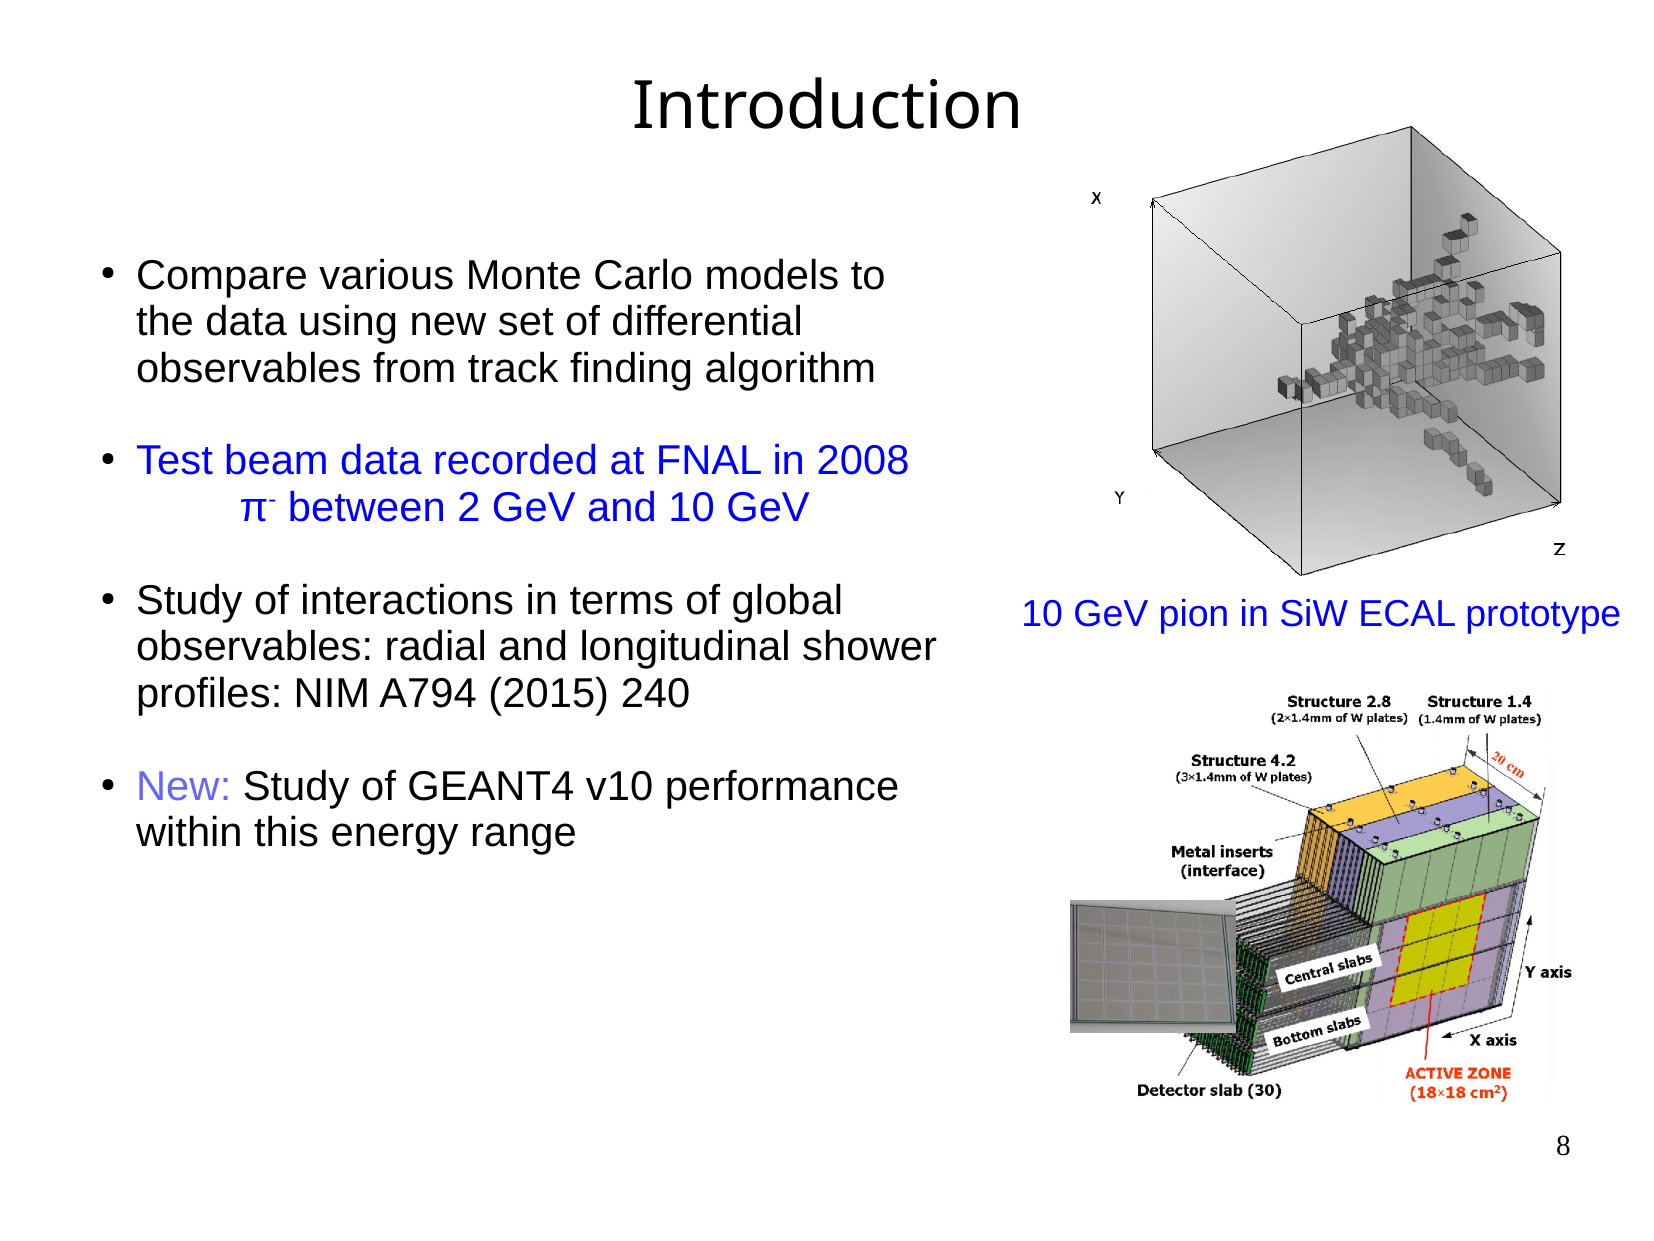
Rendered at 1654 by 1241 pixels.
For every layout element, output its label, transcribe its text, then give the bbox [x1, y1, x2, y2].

title Introduction [85, 52, 1571, 154]
picture [1078, 114, 1591, 585]
picture [1070, 687, 1580, 1105]
text_box Compare various Monte Carlo models to the data using new set of differential observables from track finding algorithm Test beam data recorded at FNAL in 2008 π- between 2 GeV and 10 GeV Study of interactions in terms of global observables: radial and longitudinal shower profiles: NIM A794 (2015) 240 New: Study of GEANT4 v10 performance within this energy range [85, 197, 962, 1141]
text_box 10 GeV pion in SiW ECAL prototype [1006, 585, 1637, 647]
